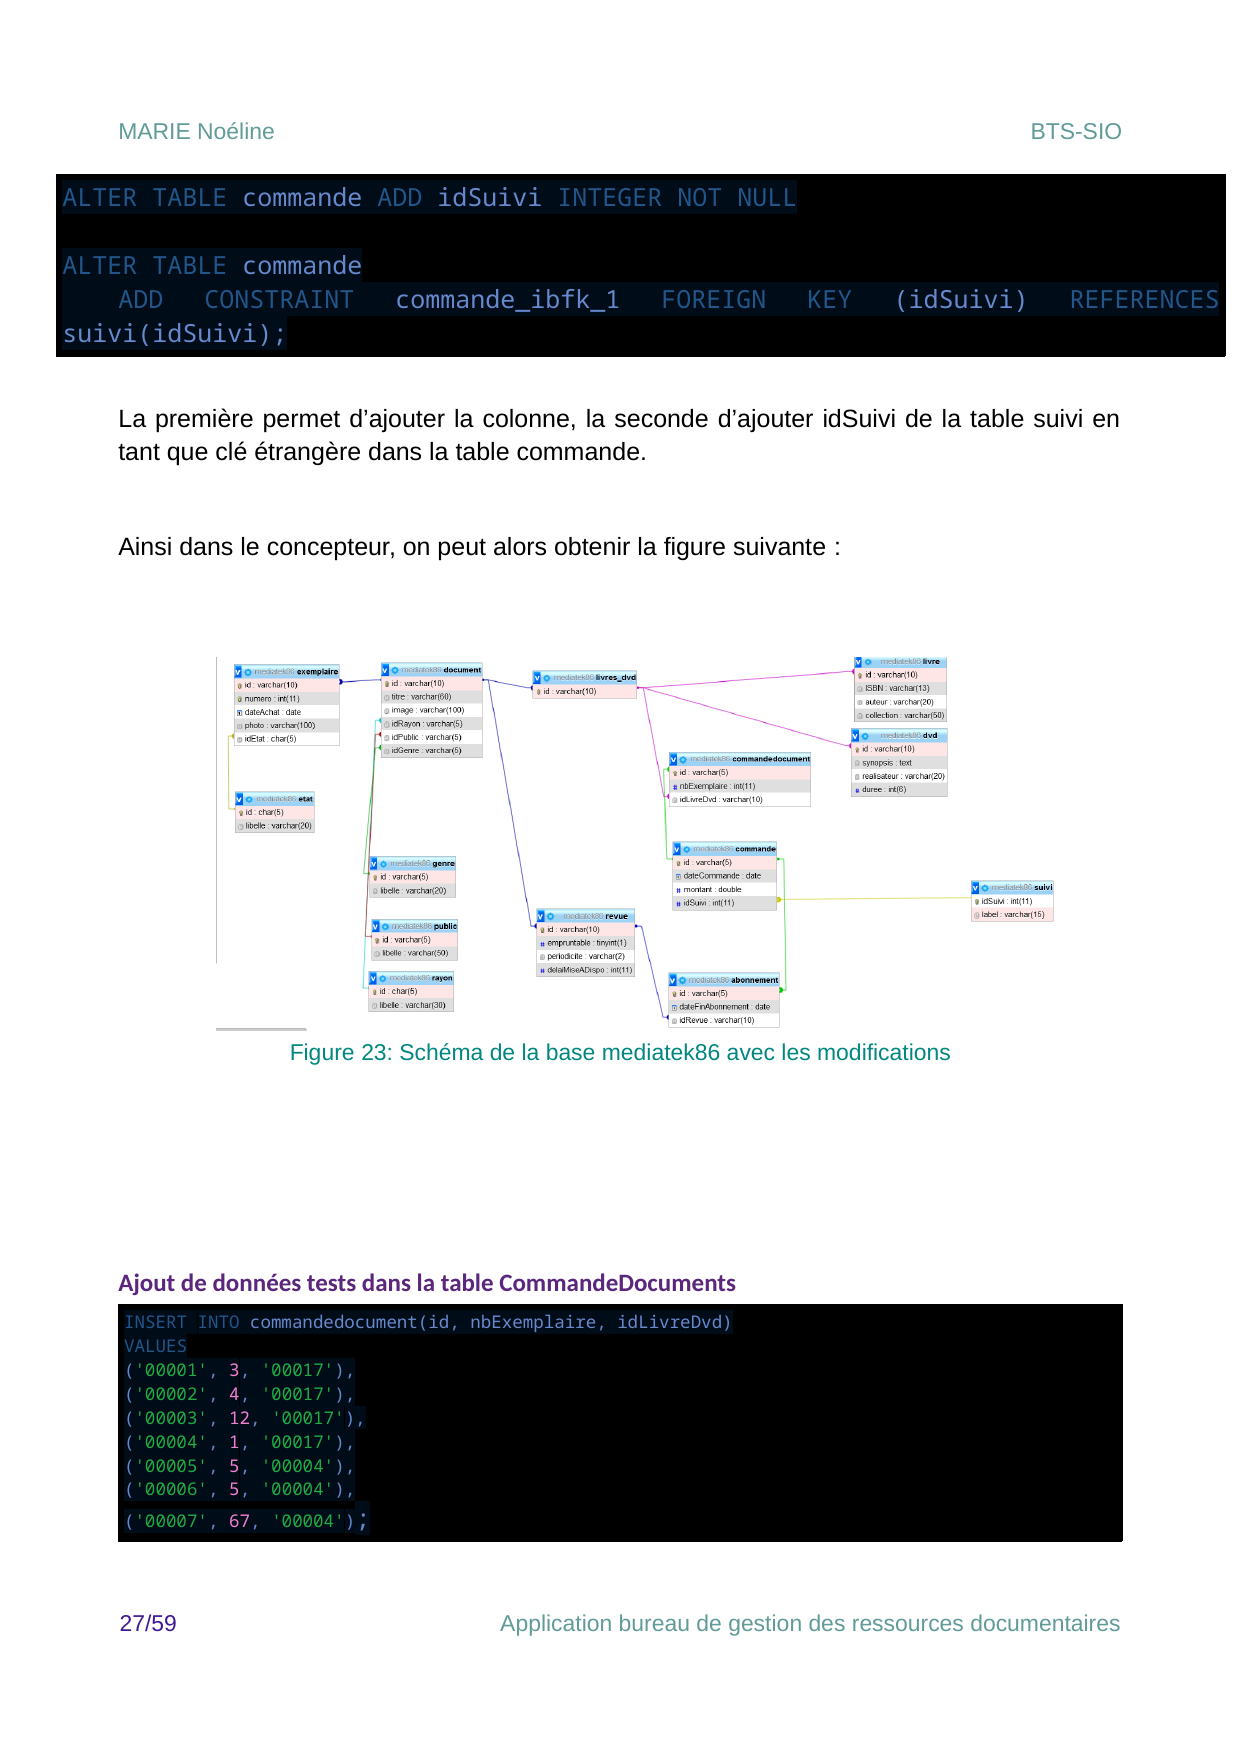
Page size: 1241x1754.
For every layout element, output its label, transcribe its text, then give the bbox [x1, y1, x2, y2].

table_header INSERT INTO commandedocument(id, nbExemplaire, idLivreDvd) VALUES ('00001', 3, '00017'), ('00002', 4, '00017'), ('00003', 12, '00017'), ('00004', 1, '00017'), ('00005', 5, '00004'), ('00006', 5, '00004'), ('00007', 67, '00004'); [119, 1305, 1122, 1541]
text Ainsi dans le concepteur, on peut alors obtenir la figure suivante : [118, 532, 1122, 561]
text La première permet d’ajouter la colonne, la seconde d’ajouter idSuivi de la table suivi en tant que clé étrangère dans la table commande. [118, 403, 1122, 465]
picture [216, 657, 1059, 1031]
table_header ALTER TABLE commande ADD idSuivi INTEGER NOT NULL ALTER TABLE commande ADD CONSTRAINT commande_ibfk_1 FOREIGN KEY (idSuivi) REFERENCES suivi(idSuivi); [57, 175, 1225, 356]
text Figure 23: Schéma de la base mediatek86 avec les modifications [118, 1039, 1122, 1066]
subtitle Ajout de données tests dans la table CommandeDocuments [118, 1267, 1122, 1298]
